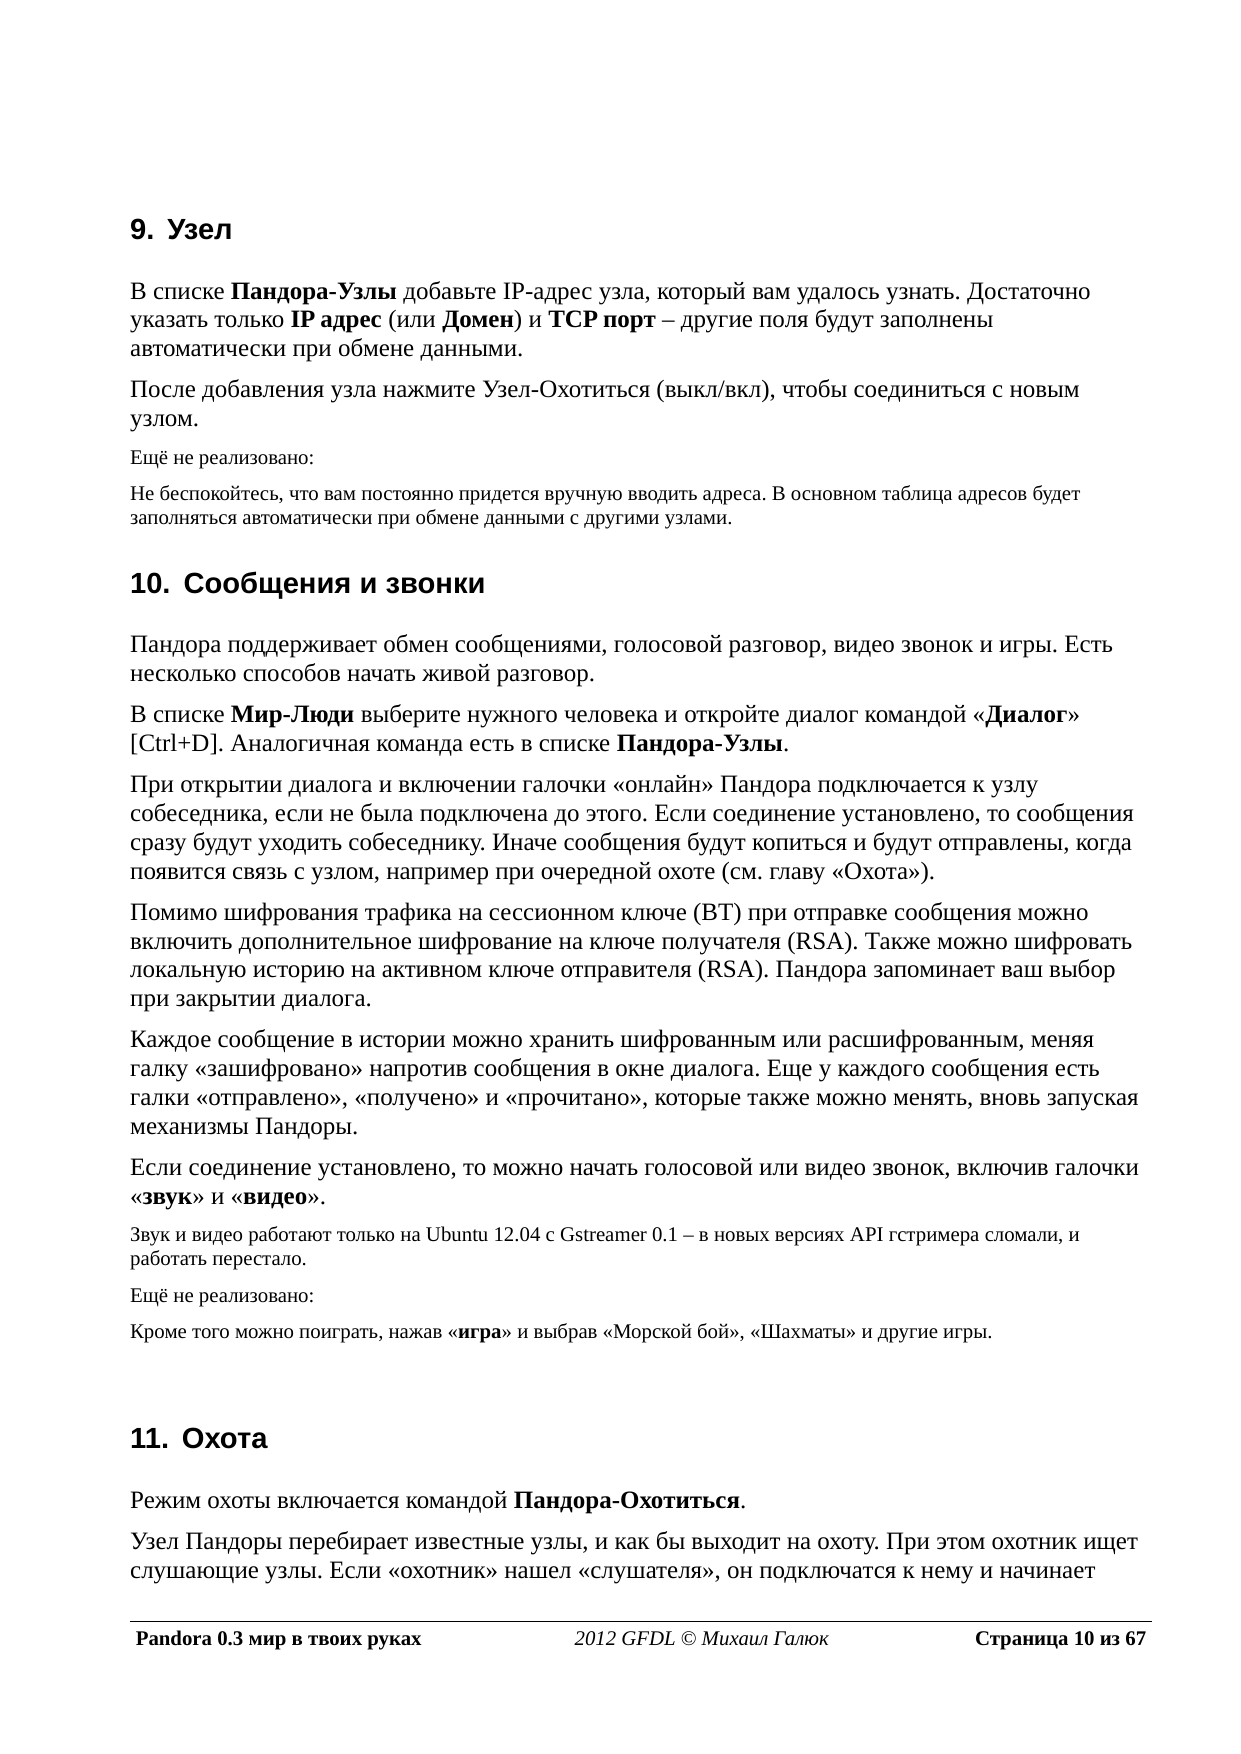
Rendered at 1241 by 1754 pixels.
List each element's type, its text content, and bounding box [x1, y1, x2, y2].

text В списке Мир-Люди выберите нужного человека и откройте диалог командой «Диалог» [Ctrl+D]. Аналогичная команда есть в списке Пандора-Узлы. [130, 699, 1152, 757]
text Ещё не реализовано: [130, 444, 1152, 469]
text При открытии диалога и включении галочки «онлайн» Пандора подключается к узлу собеседника, если не была подключена до этого. Если соединение установлено, то сообщения сразу будут уходить собеседнику. Иначе сообщения будут копиться и будут отправлены, когда появится связь с узлом, например при очередной охоте (см. главу «Охота»). [130, 769, 1152, 884]
text Если соединение установлено, то можно начать голосовой или видео звонок, включив галочки «звук» и «видео». [130, 1152, 1152, 1209]
text Пандора поддерживает обмен сообщениями, голосовой разговор, видео звонок и игры. Есть несколько способов начать живой разговор. [130, 629, 1152, 687]
subtitle Узел [130, 212, 1152, 246]
subtitle Сообщения и звонки [130, 566, 1152, 599]
subtitle Охота [130, 1421, 1152, 1455]
text В списке Пандора-Узлы добавьте IP-адрес узла, который вам удалось узнать. Достаточно указать только IP адрес (или Домен) и TCP порт – другие поля будут заполнены автоматически при обмене данными. [130, 276, 1152, 362]
text Кроме того можно поиграть, нажав «игра» и выбрав «Морской бой», «Шахматы» и другие игры. [130, 1319, 1152, 1343]
text Помимо шифрования трафика на сессионном ключе (BT) при отправке сообщения можно включить дополнительное шифрование на ключе получателя (RSA). Также можно шифровать локальную историю на активном ключе отправителя (RSA). Пандора запоминает ваш выбор при закрытии диалога. [130, 897, 1152, 1012]
text Не беспокойтесь, что вам постоянно придется вручную вводить адреса. В основном таблица адресов будет заполняться автоматически при обмене данными с другими узлами. [130, 481, 1152, 529]
text После добавления узла нажмите Узел-Охотиться (выкл/вкл), чтобы соединиться с новым узлом. [130, 374, 1152, 432]
text Режим охоты включается командой Пандора-Охотиться. [130, 1485, 1152, 1514]
text Ещё не реализовано: [130, 1283, 1152, 1307]
text Звук и видео работают только на Ubuntu 12.04 с Gstreamer 0.1 – в новых версиях API гстримера сломали, и работать перестало. [130, 1222, 1152, 1270]
text Узел Пандоры перебирает известные узлы, и как бы выходит на охоту. При этом охотник ищет слушающие узлы. Если «охотник» нашел «слушателя», он подключатся к нему и начинает [130, 1526, 1152, 1584]
text Каждое сообщение в истории можно хранить шифрованным или расшифрованным, меняя галку «зашифровано» напротив сообщения в окне диалога. Еще у каждого сообщения есть галки «отправлено», «получено» и «прочитано», которые также можно менять, вновь запуская механизмы Пандоры. [130, 1024, 1152, 1139]
